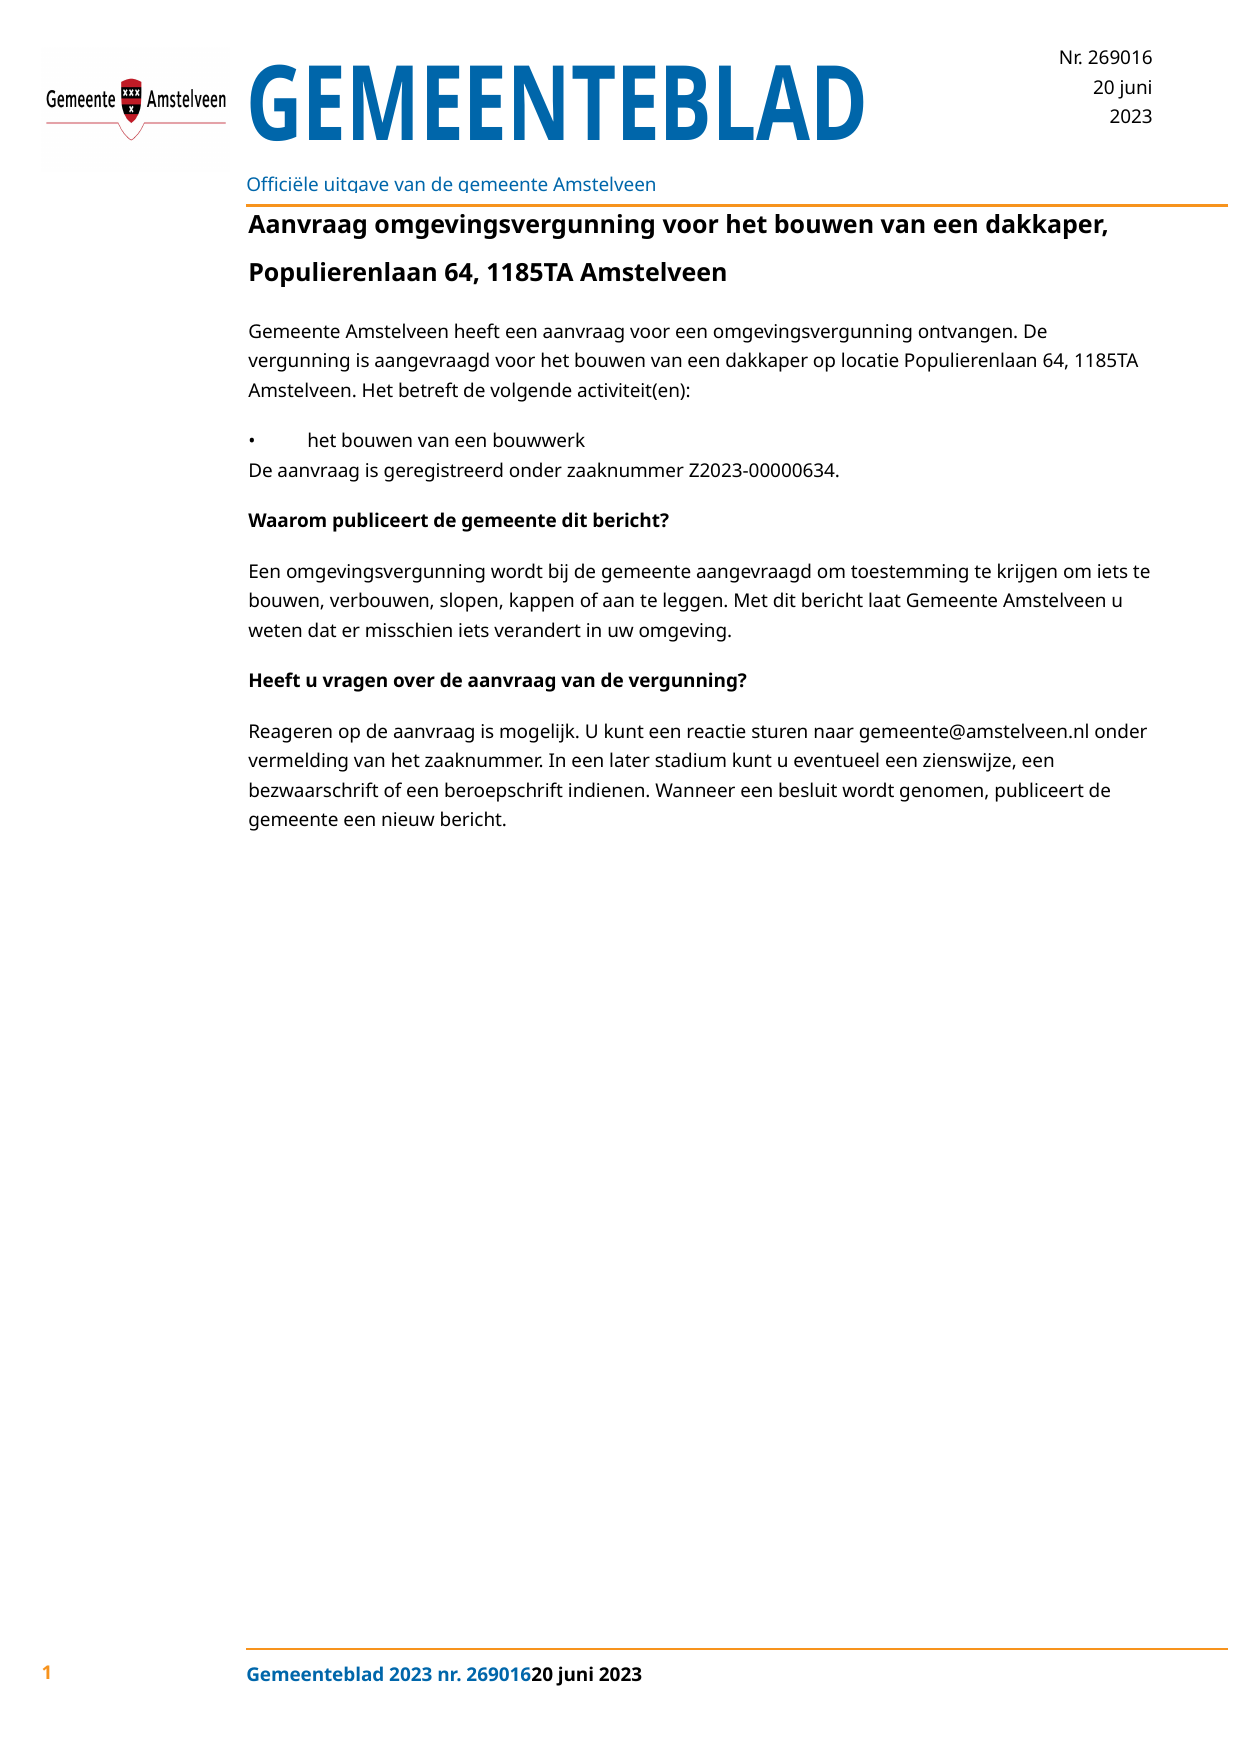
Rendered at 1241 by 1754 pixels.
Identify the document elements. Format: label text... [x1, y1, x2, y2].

text Reageren op de aanvraag is mogelijk. U kunt een reactie sturen naar gemeente@amstelveen.nl onder vermelding van het zaaknummer. In een later stadium kunt u eventueel een zienswijze, een bezwaarschrift of een beroepschrift indienen. Wanneer een besluit wordt genomen, publiceert de gemeente een nieuw bericht. [248, 718, 1152, 832]
text Gemeente Amstelveen heeft een aanvraag voor een omgevingsvergunning ontvangen. De vergunning is aangevraagd voor het bouwen van een dakkaper op locatie Populierenlaan 64, 1185TA Amstelveen. Het betreft de volgende activiteit(en): [248, 318, 1152, 403]
text De aanvraag is geregistreerd onder zaaknummer Z2023-00000634. [248, 457, 1152, 483]
text Een omgevingsvergunning wordt bij de gemeente aangevraagd om toestemming te krijgen om iets te bouwen, verbouwen, slopen, kappen of aan te leggen. Met dit bericht laat Gemeente Amstelveen u weten dat er misschien iets verandert in uw omgeving. [248, 558, 1152, 643]
text Waarom publiceert de gemeente dit bericht? [248, 507, 1152, 533]
text Heeft u vragen over de aanvraag van de vergunning? [248, 667, 1152, 693]
text Aanvraag omgevingsvergunning voor het bouwen van een dakkaper, Populierenlaan 64, 1185TA Amstelveen [248, 207, 1152, 288]
list het bouwen van een bouwwerk [248, 427, 1152, 453]
picture [41, 47, 231, 172]
